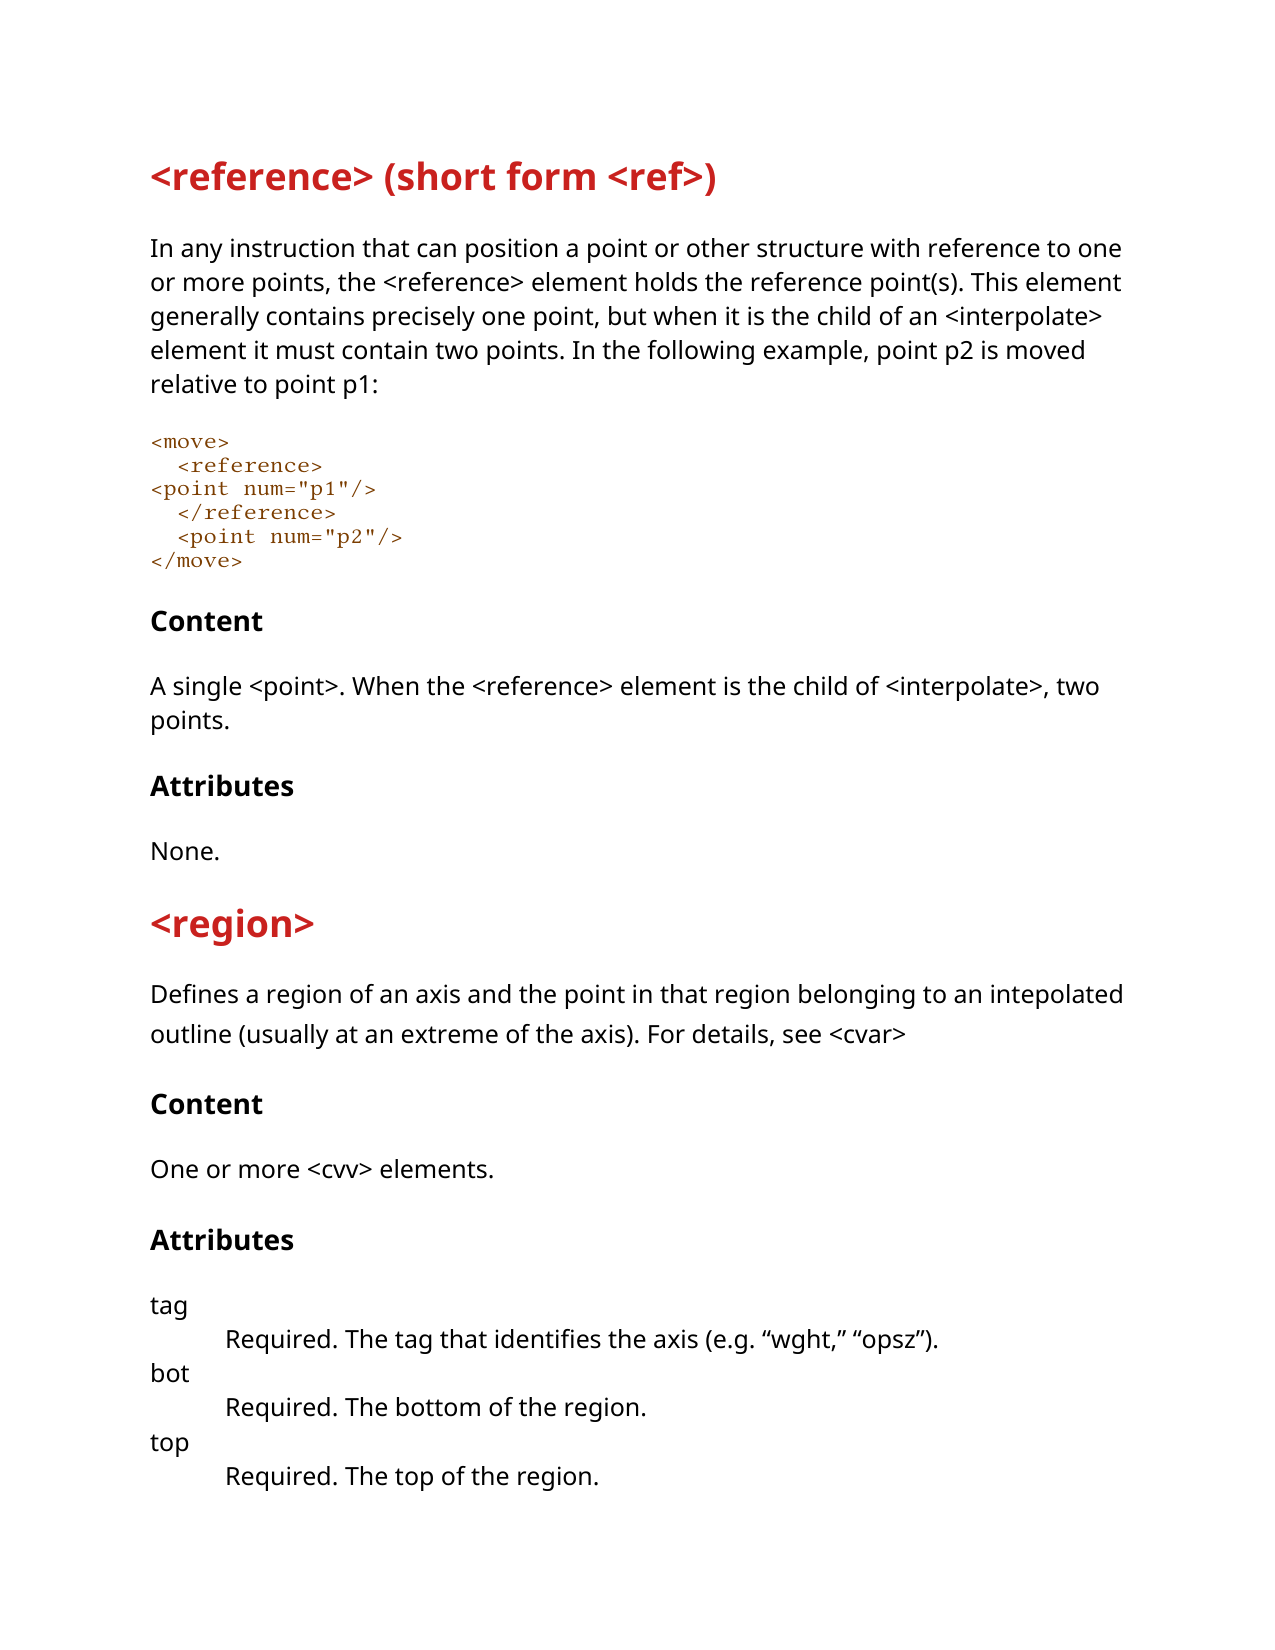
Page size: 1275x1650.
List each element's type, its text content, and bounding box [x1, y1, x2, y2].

subtitle Attributes [150, 766, 1125, 804]
subtitle <reference> (short form <ref>) [150, 150, 1125, 201]
text <reference> [150, 453, 1125, 477]
text Defines a region of an axis and the point in that region belonging to an intepolated outline (usually at an extreme of the axis). For details, see <cvar> [150, 977, 1125, 1050]
text Required. The top of the region. [225, 1458, 1125, 1492]
text tag [150, 1288, 1125, 1322]
text None. [150, 834, 1125, 868]
subtitle <region> [150, 897, 1125, 948]
subtitle Content [150, 601, 1125, 640]
text <move> [150, 430, 1125, 453]
text Required. The tag that identifies the axis (e.g. “wght,” “opsz”). [225, 1322, 1125, 1356]
text </move> [150, 548, 1125, 572]
text top [150, 1424, 1125, 1458]
subtitle Attributes [150, 1220, 1125, 1259]
subtitle Content [150, 1084, 1125, 1123]
text One or more <cvv> elements. [150, 1152, 1125, 1186]
text A single <point>. When the <reference> element is the child of <interpolate>, two points. [150, 669, 1125, 737]
text </reference> [150, 501, 1125, 525]
text bot [150, 1356, 1125, 1390]
text Required. The bottom of the region. [225, 1390, 1125, 1424]
text In any instruction that can position a point or other structure with reference to one or more points, the <reference> element holds the reference point(s). This element generally contains precisely one point, but when it is the child of an <interpolate> element it must contain two points. In the following example, point p2 is moved relative to point p1: [150, 230, 1125, 401]
text <point num="p1"/> [150, 477, 1125, 501]
text <point num="p2"/> [150, 525, 1125, 548]
